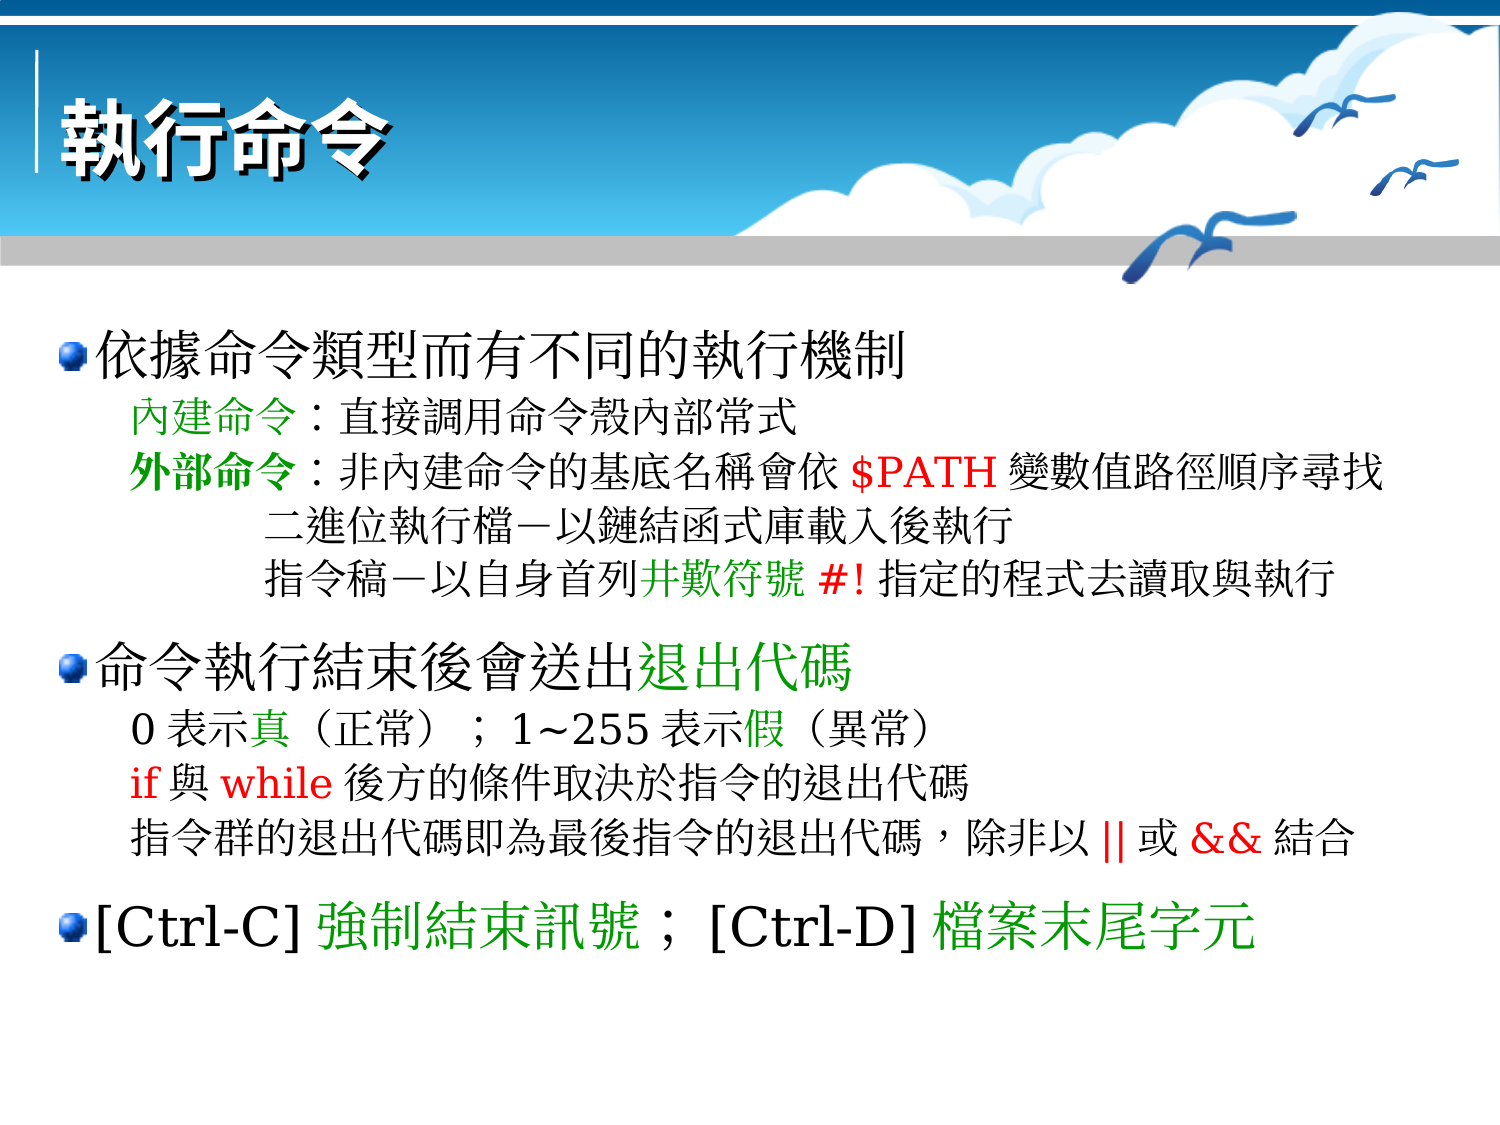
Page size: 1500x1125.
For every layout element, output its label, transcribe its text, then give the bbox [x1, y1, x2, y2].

picture [730, 12, 1500, 284]
title 執行命令 [59, 86, 1465, 186]
list 依據命令類型而有不同的執行機制 內建命令：直接調用命令殼內部常式 外部命令：非內建命令的基底名稱會依$PATH變數值路徑順序尋找 二進位執行檔－以鏈結函式庫載入後執行 指令稿－以自身首列井歎符號#!指定的程式去讀取與執行 命令執行結束後會送出退出代碼 0表示真（正常）；1~255表示假（異常） if與while後方的條件取決於指令的退出代碼 指令群的退出代碼即為最後指令的退出代碼，除非以||或&&結合 [Ctrl-C]強制結束訊號；[Ctrl-D]檔案末尾字元 [59, 324, 1441, 1042]
